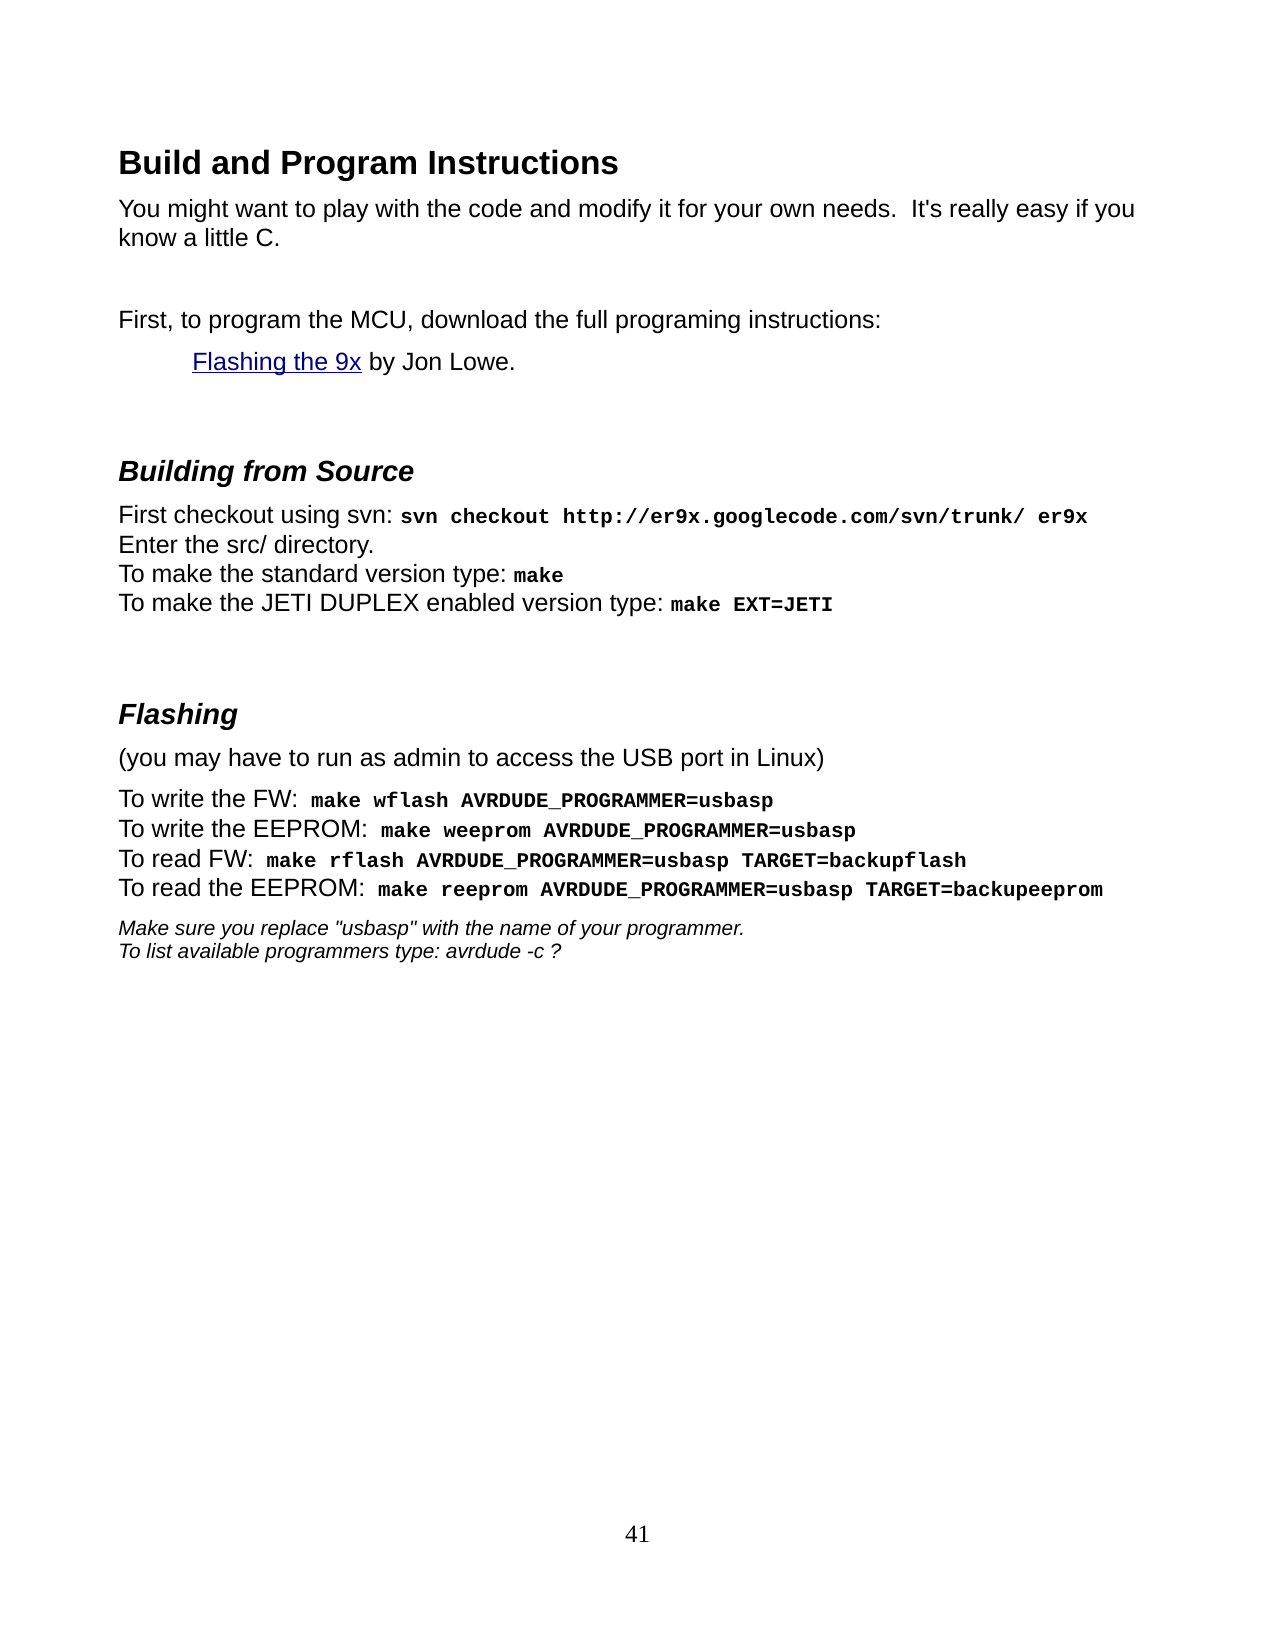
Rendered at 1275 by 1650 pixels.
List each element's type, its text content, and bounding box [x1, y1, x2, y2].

text First checkout using svn: svn checkout http://er9x.googlecode.com/svn/trunk/ er9x Enter the src/ directory. To make the standard version type: make To make the JETI DUPLEX enabled version type: make EXT=JETI [118, 500, 1157, 618]
text (you may have to run as admin to access the USB port in Linux) [118, 743, 1157, 772]
text Flashing the 9x by Jon Lowe. [192, 347, 1157, 376]
text First, to program the MCU, download the full programing instructions: [118, 306, 1157, 334]
subtitle Building from Source [118, 454, 1157, 488]
text Make sure you replace "usbasp" with the name of your programmer. To list available programmers type: avrdude -c ? [118, 915, 1157, 963]
subtitle Build and Program Instructions [118, 143, 1157, 182]
text You might want to play with the code and modify it for your own needs. It's really easy if you know a little C. [118, 194, 1157, 252]
text To write the FW: make wflash AVRDUDE_PROGRAMMER=usbasp To write the EEPROM: make weeprom AVRDUDE_PROGRAMMER=usbasp To read FW: make rflash AVRDUDE_PROGRAMMER=usbasp TARGET=backupflash To read the EEPROM: make reeprom AVRDUDE_PROGRAMMER=usbasp TARGET=backupeeprom [118, 784, 1157, 903]
subtitle Flashing [118, 697, 1157, 730]
